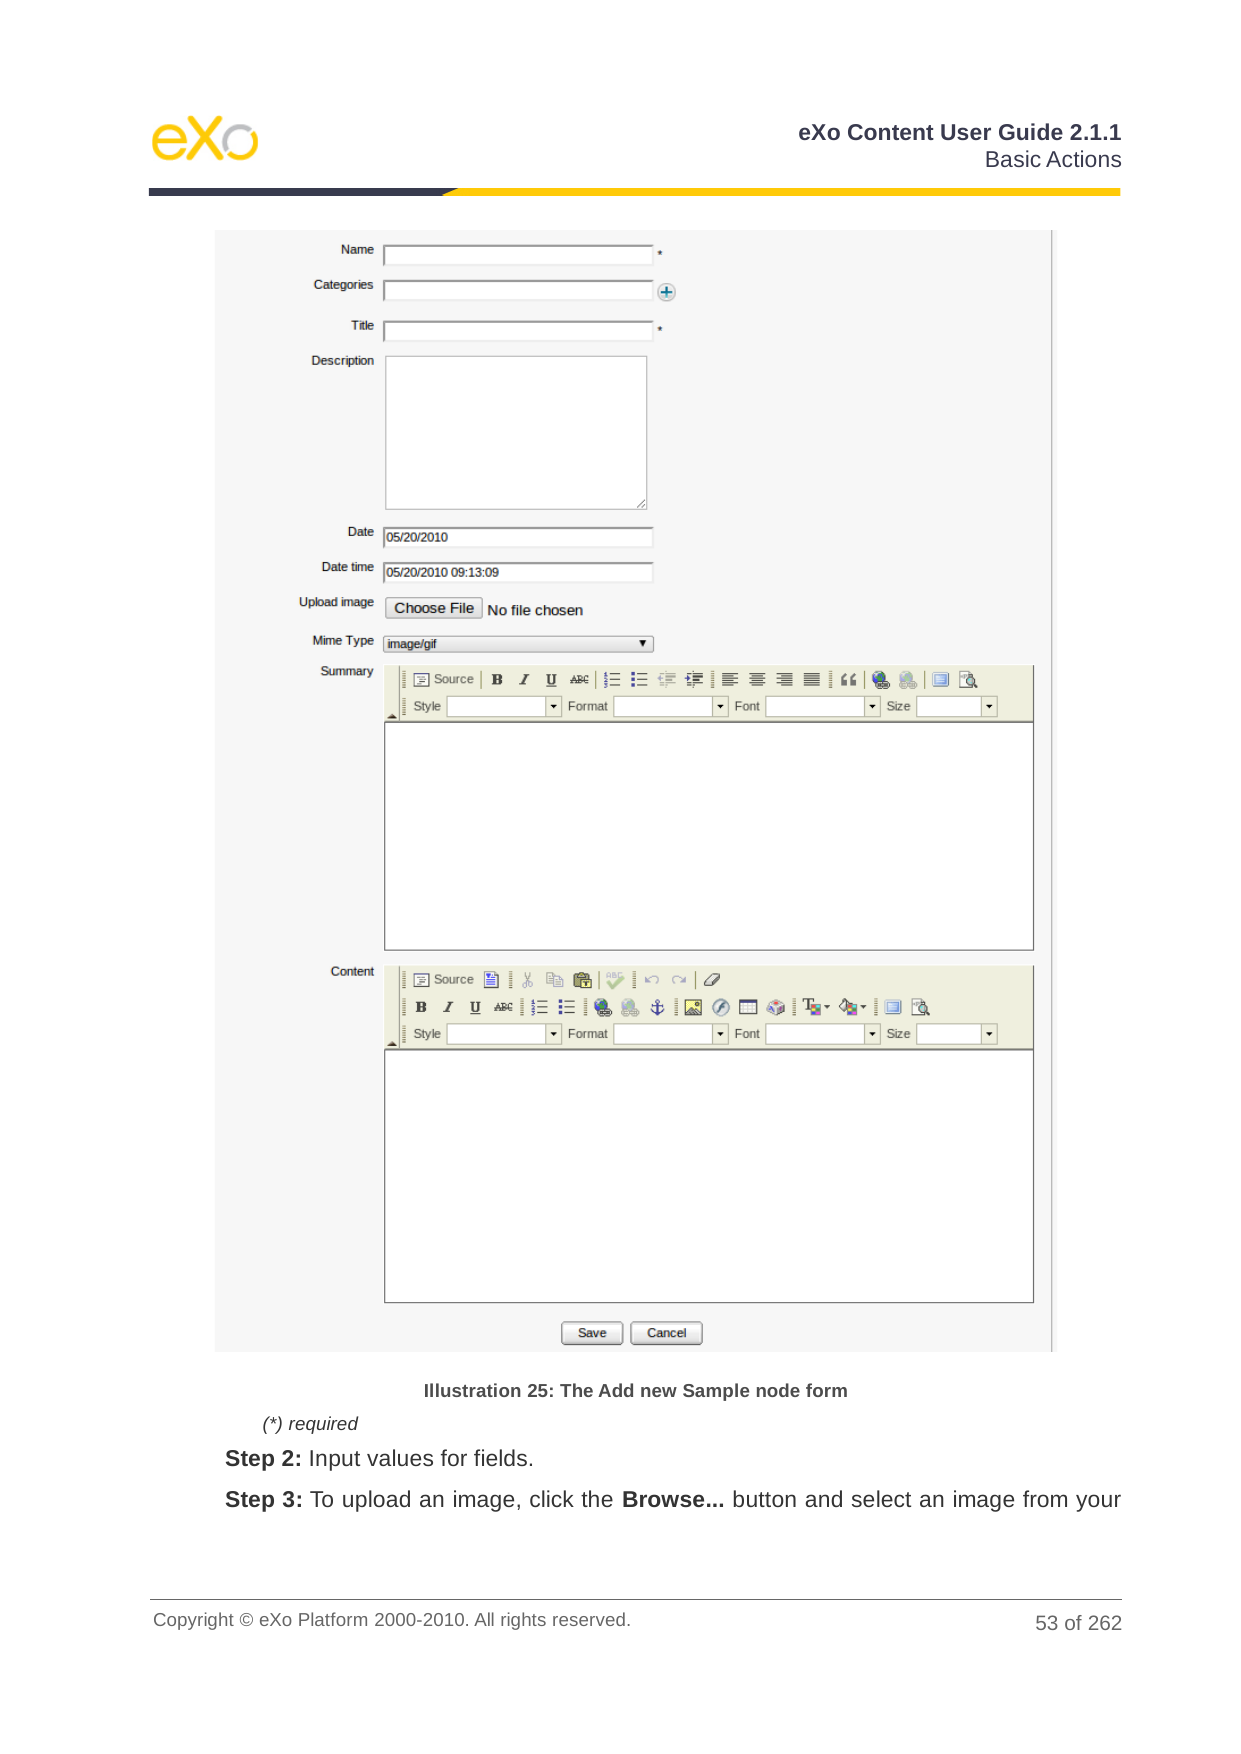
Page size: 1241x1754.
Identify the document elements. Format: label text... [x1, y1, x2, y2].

list [179, 230, 214, 305]
list Illustration 26: The Add new Sample node form [179, 1377, 1092, 1402]
list (*) required [225, 1377, 1122, 1434]
picture [148, 188, 1121, 196]
picture [214, 230, 1058, 1352]
list Step 3: To upload an image, click the Browse... button and select an image from your [187, 1485, 1122, 1512]
picture [152, 115, 259, 161]
list Step 2: Input values for fields. [187, 1445, 1122, 1472]
